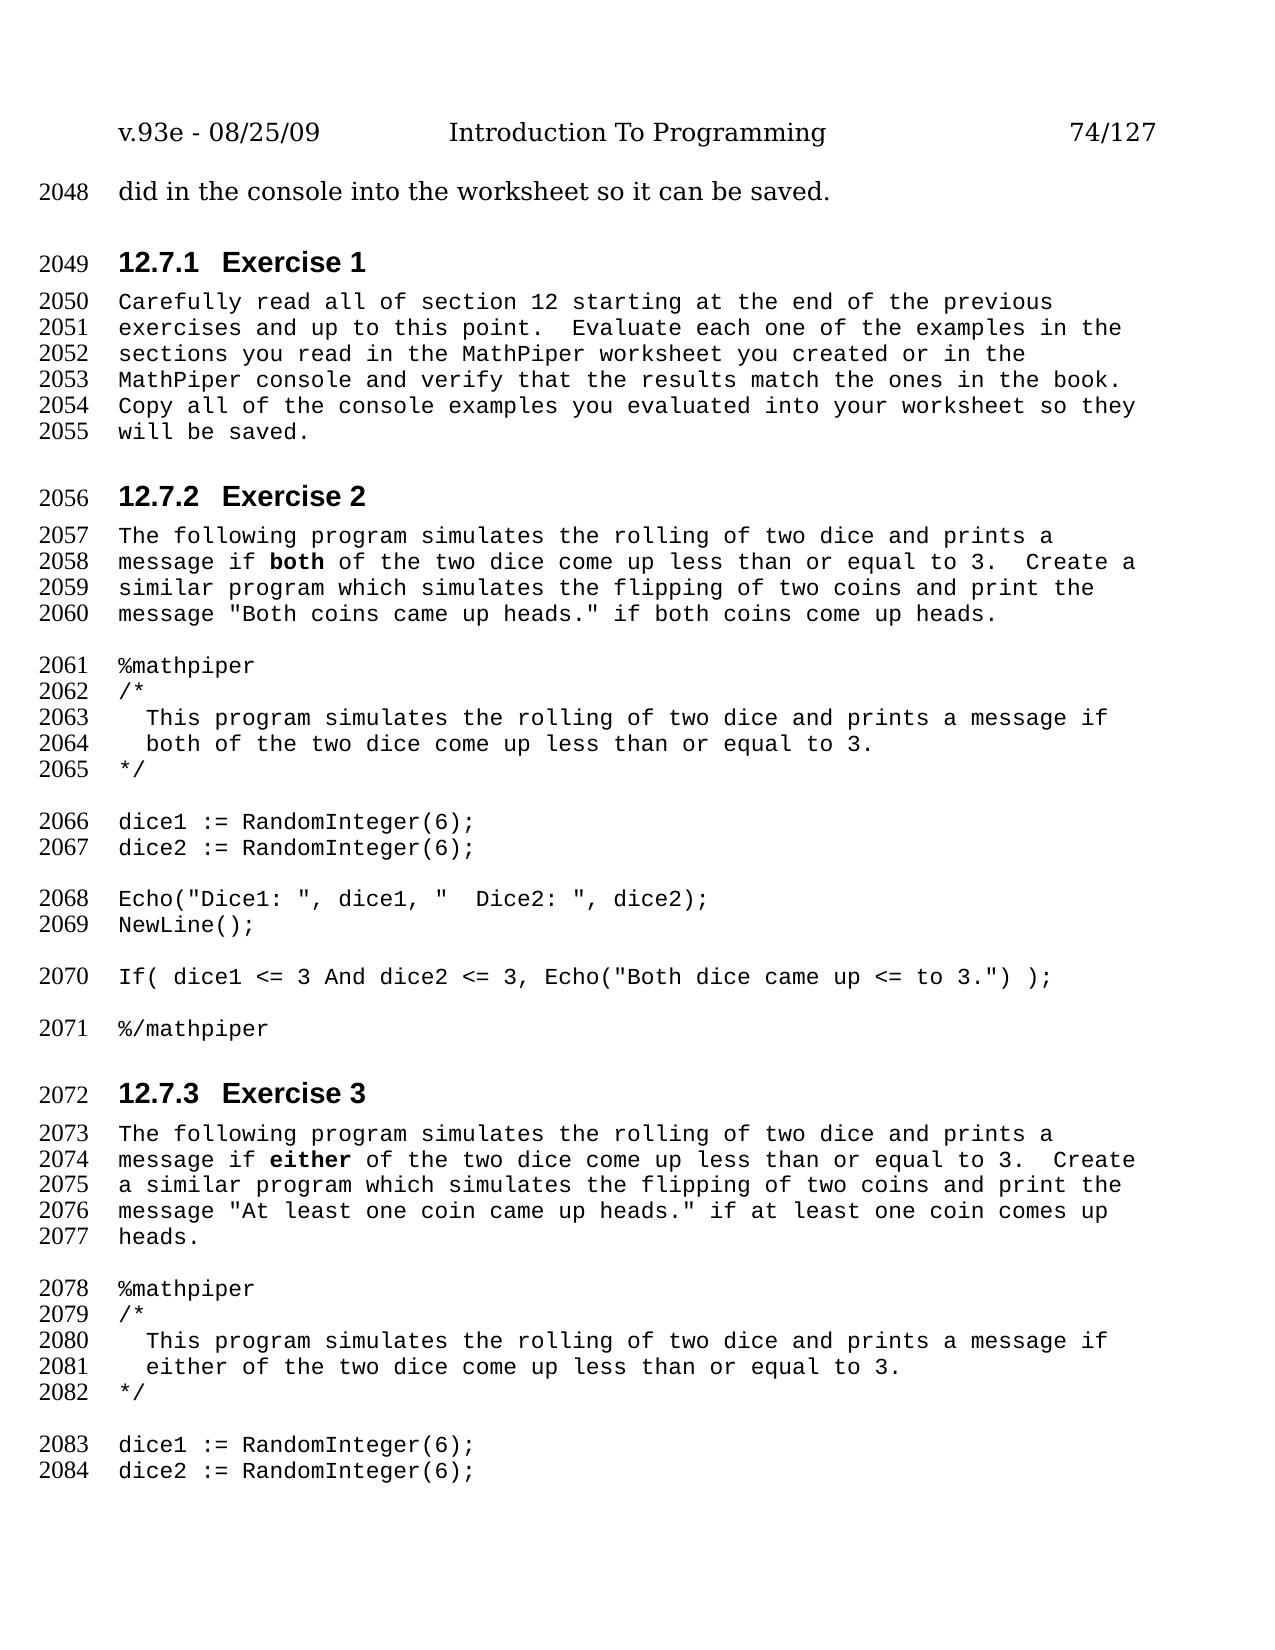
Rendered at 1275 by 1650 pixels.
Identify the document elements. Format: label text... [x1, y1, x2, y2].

text both of the two dice come up less than or equal to 3. [118, 732, 1157, 758]
text This program simulates the rolling of two dice and prints a message if [118, 706, 1157, 732]
text /* [118, 680, 1157, 706]
text The following program simulates the rolling of two dice and prints a message if both of the two dice come up less than or equal to 3. Create a similar program which simulates the flipping of two coins and print the message "Both coins came up heads." if both coins come up heads. [118, 525, 1157, 628]
text */ [118, 1381, 1157, 1407]
text The following program simulates the rolling of two dice and prints a message if either of the two dice come up less than or equal to 3. Create a similar program which simulates the flipping of two coins and print the message "At least one coin came up heads." if at least one coin comes up heads. [118, 1122, 1157, 1252]
text If( dice1 <= 3 And dice2 <= 3, Echo("Both dice came up <= to 3.") ); [118, 966, 1157, 992]
subtitle Exercise 2 [118, 479, 1157, 513]
text This program simulates the rolling of two dice and prints a message if [118, 1329, 1157, 1355]
text either of the two dice come up less than or equal to 3. [118, 1355, 1157, 1381]
text Echo("Dice1: ", dice1, " Dice2: ", dice2); [118, 888, 1157, 914]
text dice1 := RandomInteger(6); [118, 1433, 1157, 1459]
text Carefully read all of section 12 starting at the end of the previous exercises and up to this point. Evaluate each one of the examples in the sections you read in the MathPiper worksheet you created or in the MathPiper console and verify that the results match the ones in the book. Copy all of the console examples you evaluated into your worksheet so they will be saved. [118, 291, 1157, 446]
text dice2 := RandomInteger(6); [118, 836, 1157, 862]
text NewLine(); [118, 914, 1157, 940]
text %mathpiper [118, 1278, 1157, 1303]
text did in the console into the worksheet so it can be saved. [118, 177, 1157, 206]
subtitle Exercise 3 [118, 1076, 1157, 1110]
text /* [118, 1303, 1157, 1329]
text */ [118, 758, 1157, 784]
text dice1 := RandomInteger(6); [118, 810, 1157, 836]
subtitle Exercise 1 [118, 245, 1157, 278]
text %/mathpiper [118, 1017, 1157, 1043]
text dice2 := RandomInteger(6); [118, 1459, 1157, 1485]
text %mathpiper [118, 654, 1157, 680]
